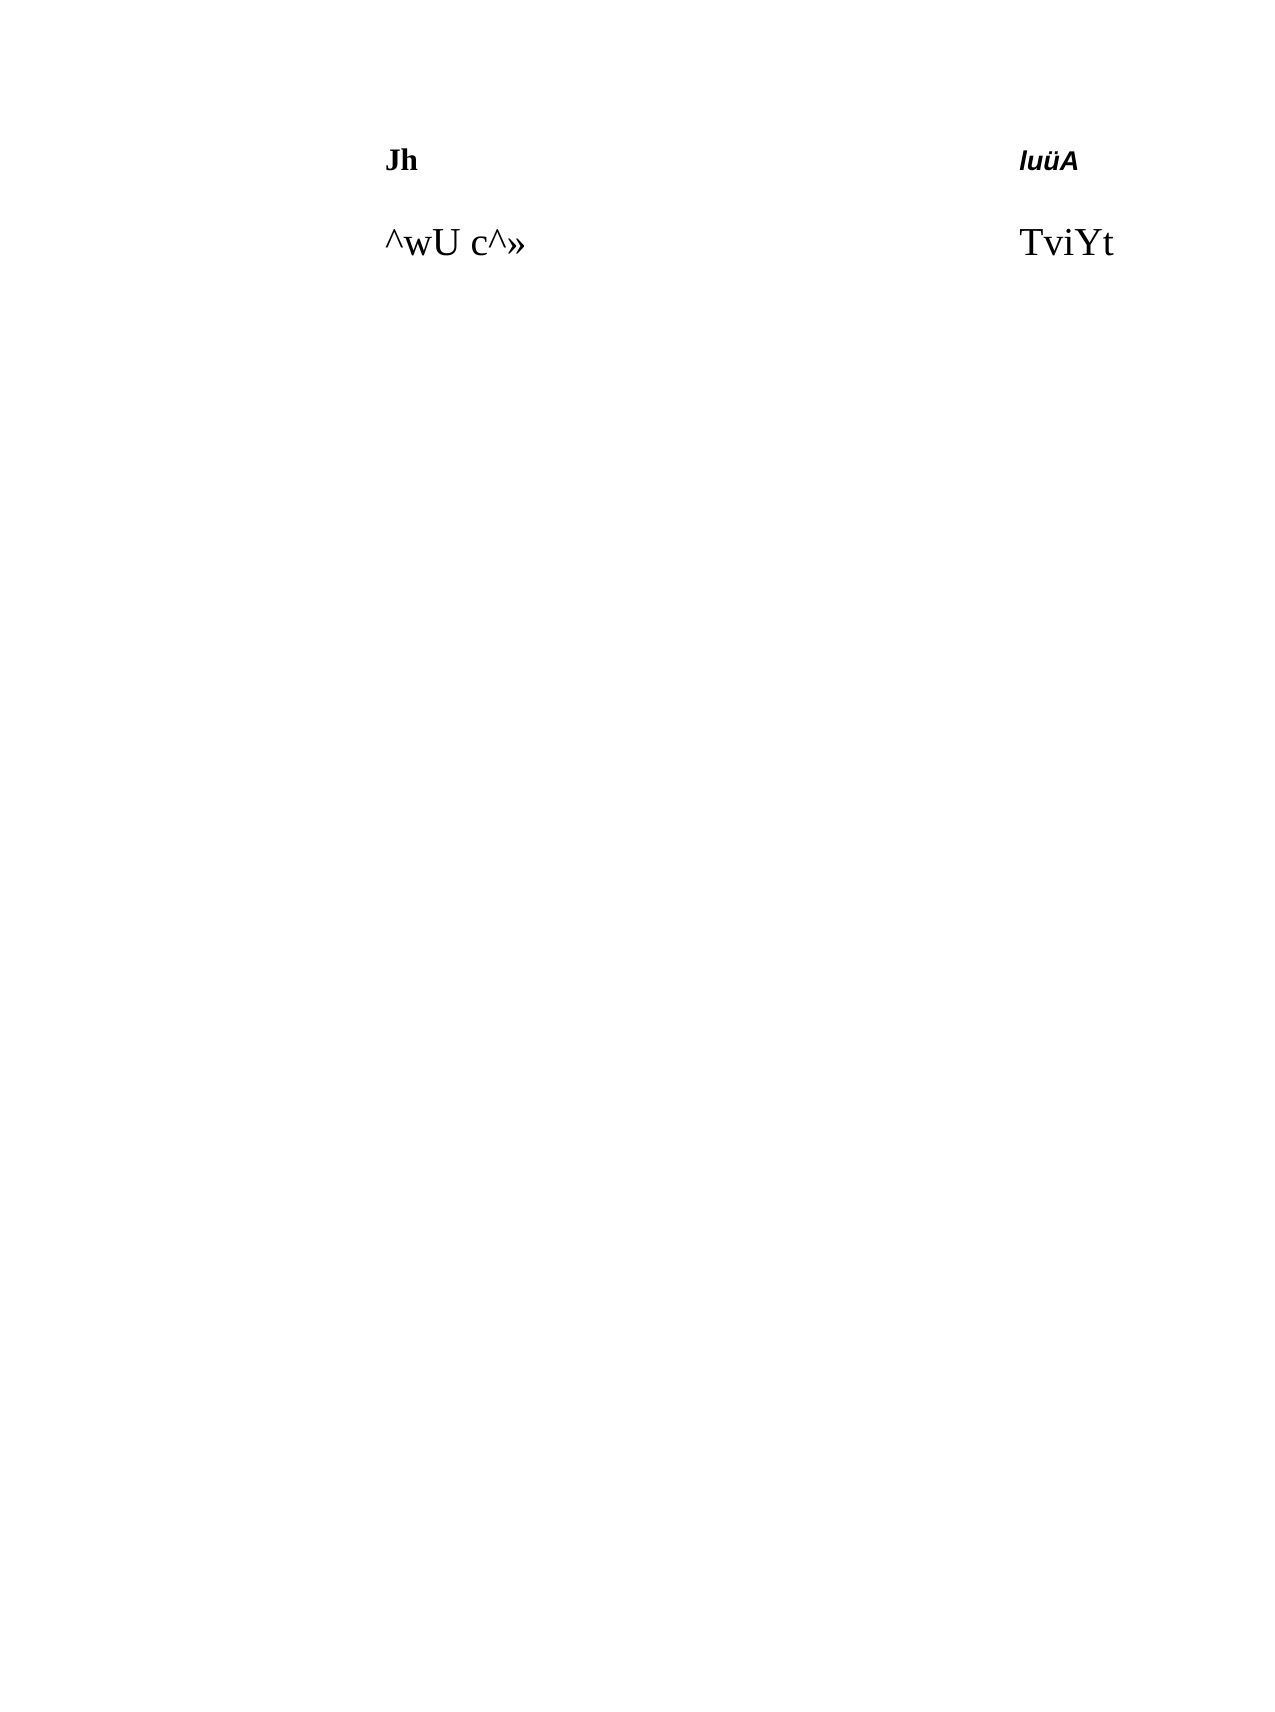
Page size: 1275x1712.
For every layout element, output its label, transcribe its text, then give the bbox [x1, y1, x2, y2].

subtitle ^wU c^» TviYt [385, 218, 1120, 264]
text Jh luüA [385, 141, 1120, 177]
